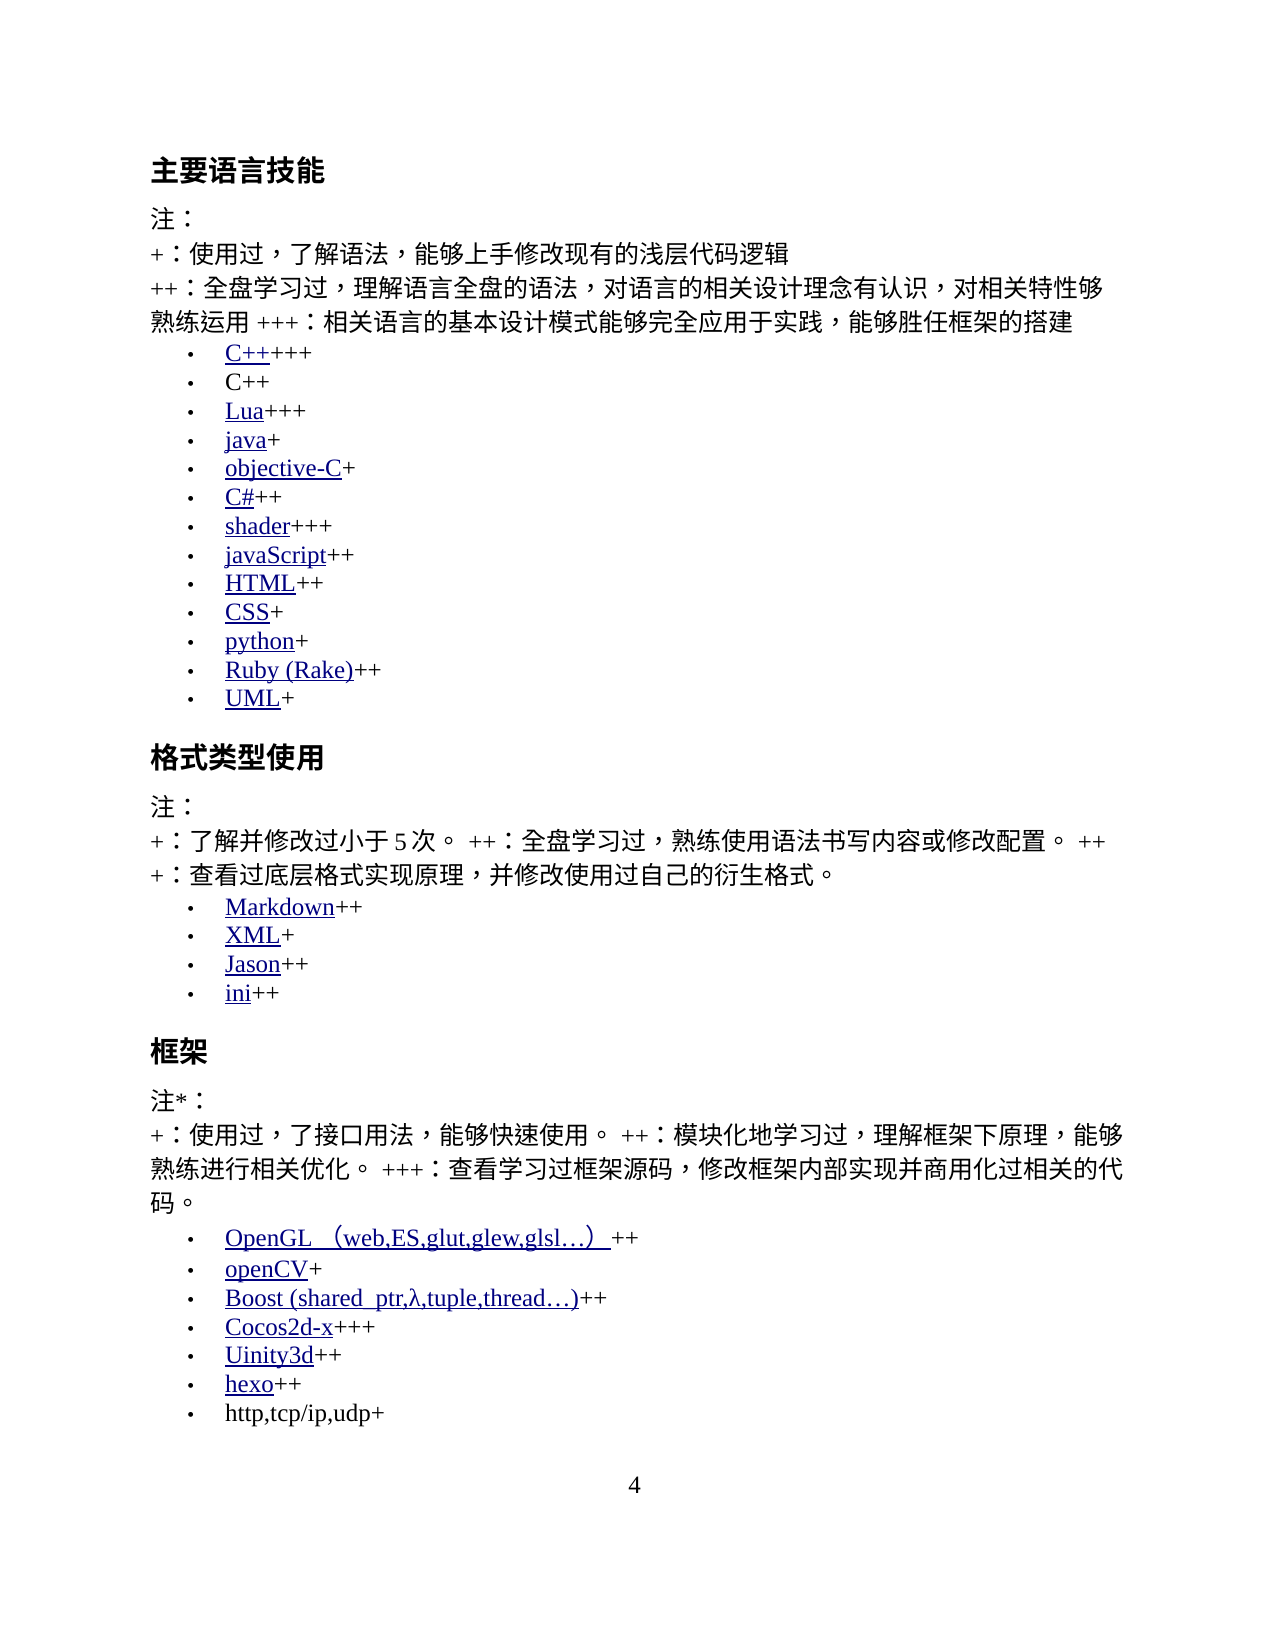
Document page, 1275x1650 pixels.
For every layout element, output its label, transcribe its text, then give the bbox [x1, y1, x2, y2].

list openCV+ [187, 1254, 1125, 1283]
list hexo++ [187, 1369, 1125, 1398]
list C++ [187, 367, 1125, 396]
subtitle 主要语言技能 [150, 150, 1125, 190]
list Ruby (Rake)++ [187, 655, 1125, 683]
subtitle 格式类型使用 [150, 737, 1125, 777]
subtitle 框架 [150, 1032, 1125, 1071]
list ini++ [187, 978, 1125, 1007]
list UML+ [187, 683, 1125, 712]
list Lua+++ [187, 396, 1125, 425]
list Cocos2d-x+++ [187, 1312, 1125, 1340]
list objective-C+ [187, 453, 1125, 482]
text 注： +：了解并修改过小于5次。 ++：全盘学习过，熟练使用语法书写内容或修改配置。 +++：查看过底层格式实现原理，并修改使用过自己的衍生格式。 [150, 789, 1125, 892]
list HTML++ [187, 568, 1125, 597]
list http,tcp/ip,udp+ [187, 1398, 1125, 1427]
list C#++ [187, 482, 1125, 511]
list javaScript++ [187, 540, 1125, 568]
list python+ [187, 626, 1125, 655]
list C+++++ [187, 338, 1125, 367]
list Markdown++ [187, 892, 1125, 920]
text 注*： +：使用过，了接口用法，能够快速使用。 ++：模块化地学习过，理解框架下原理，能够熟练进行相关优化。 +++：查看学习过框架源码，修改框架内部实现并商用化过相关的代码。 [150, 1084, 1125, 1220]
list Boost (shared_ptr,λ,tuple,thread…)++ [187, 1283, 1125, 1312]
list OpenGL （web,ES,glut,glew,glsl…）++ [187, 1220, 1125, 1254]
list XML+ [187, 920, 1125, 949]
text 注： +：使用过，了解语法，能够上手修改现有的浅层代码逻辑 ++：全盘学习过，理解语言全盘的语法，对语言的相关设计理念有认识，对相关特性够熟练运用 +++：相关语言的基本设计模式能够完全应用于实践，能够胜任框架的搭建 [150, 202, 1125, 338]
list java+ [187, 425, 1125, 453]
list Jason++ [187, 949, 1125, 978]
list CSS+ [187, 597, 1125, 626]
list Uinity3d++ [187, 1340, 1125, 1369]
list shader+++ [187, 511, 1125, 540]
